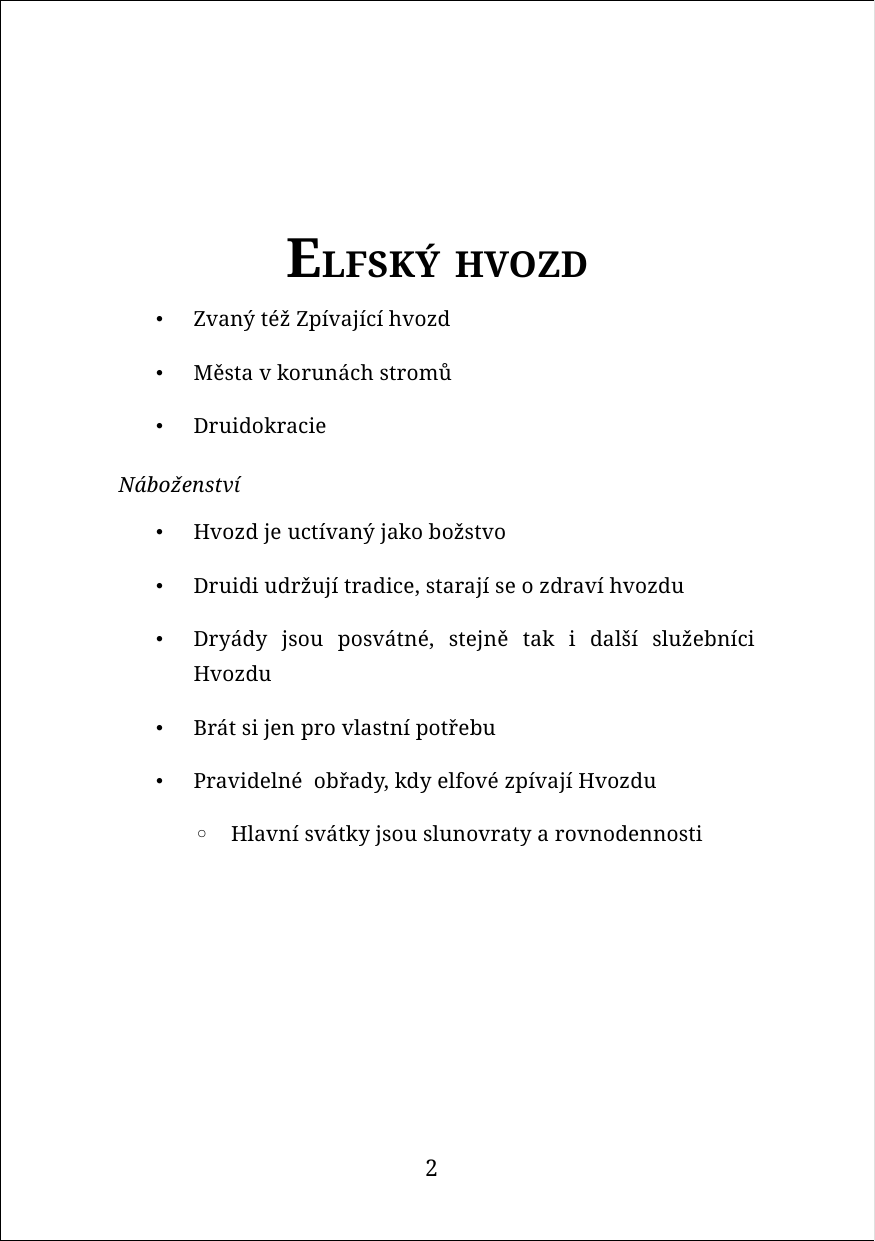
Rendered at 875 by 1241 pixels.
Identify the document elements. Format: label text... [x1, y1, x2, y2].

list Hlavní svátky jsou slunovraty a rovnodennosti [193, 819, 756, 848]
subtitle Elfský hvozd [118, 219, 756, 293]
list Hvozd je uctívaný jako božstvo [156, 517, 756, 546]
list Zvaný též Zpívající hvozd [156, 304, 756, 333]
list Dryády jsou posvátné, stejně tak i další služebníci Hvozdu [156, 624, 756, 688]
list Brát si jen pro vlastní potřebu [156, 713, 756, 741]
list Pravidelné obřady, kdy elfové zpívají Hvozdu [156, 766, 756, 794]
list Druidokracie [156, 411, 756, 439]
list Města v korunách stromů [156, 358, 756, 386]
text Náboženství [118, 470, 756, 499]
list Druidi udržují tradice, starají se o zdraví hvozdu [156, 571, 756, 599]
